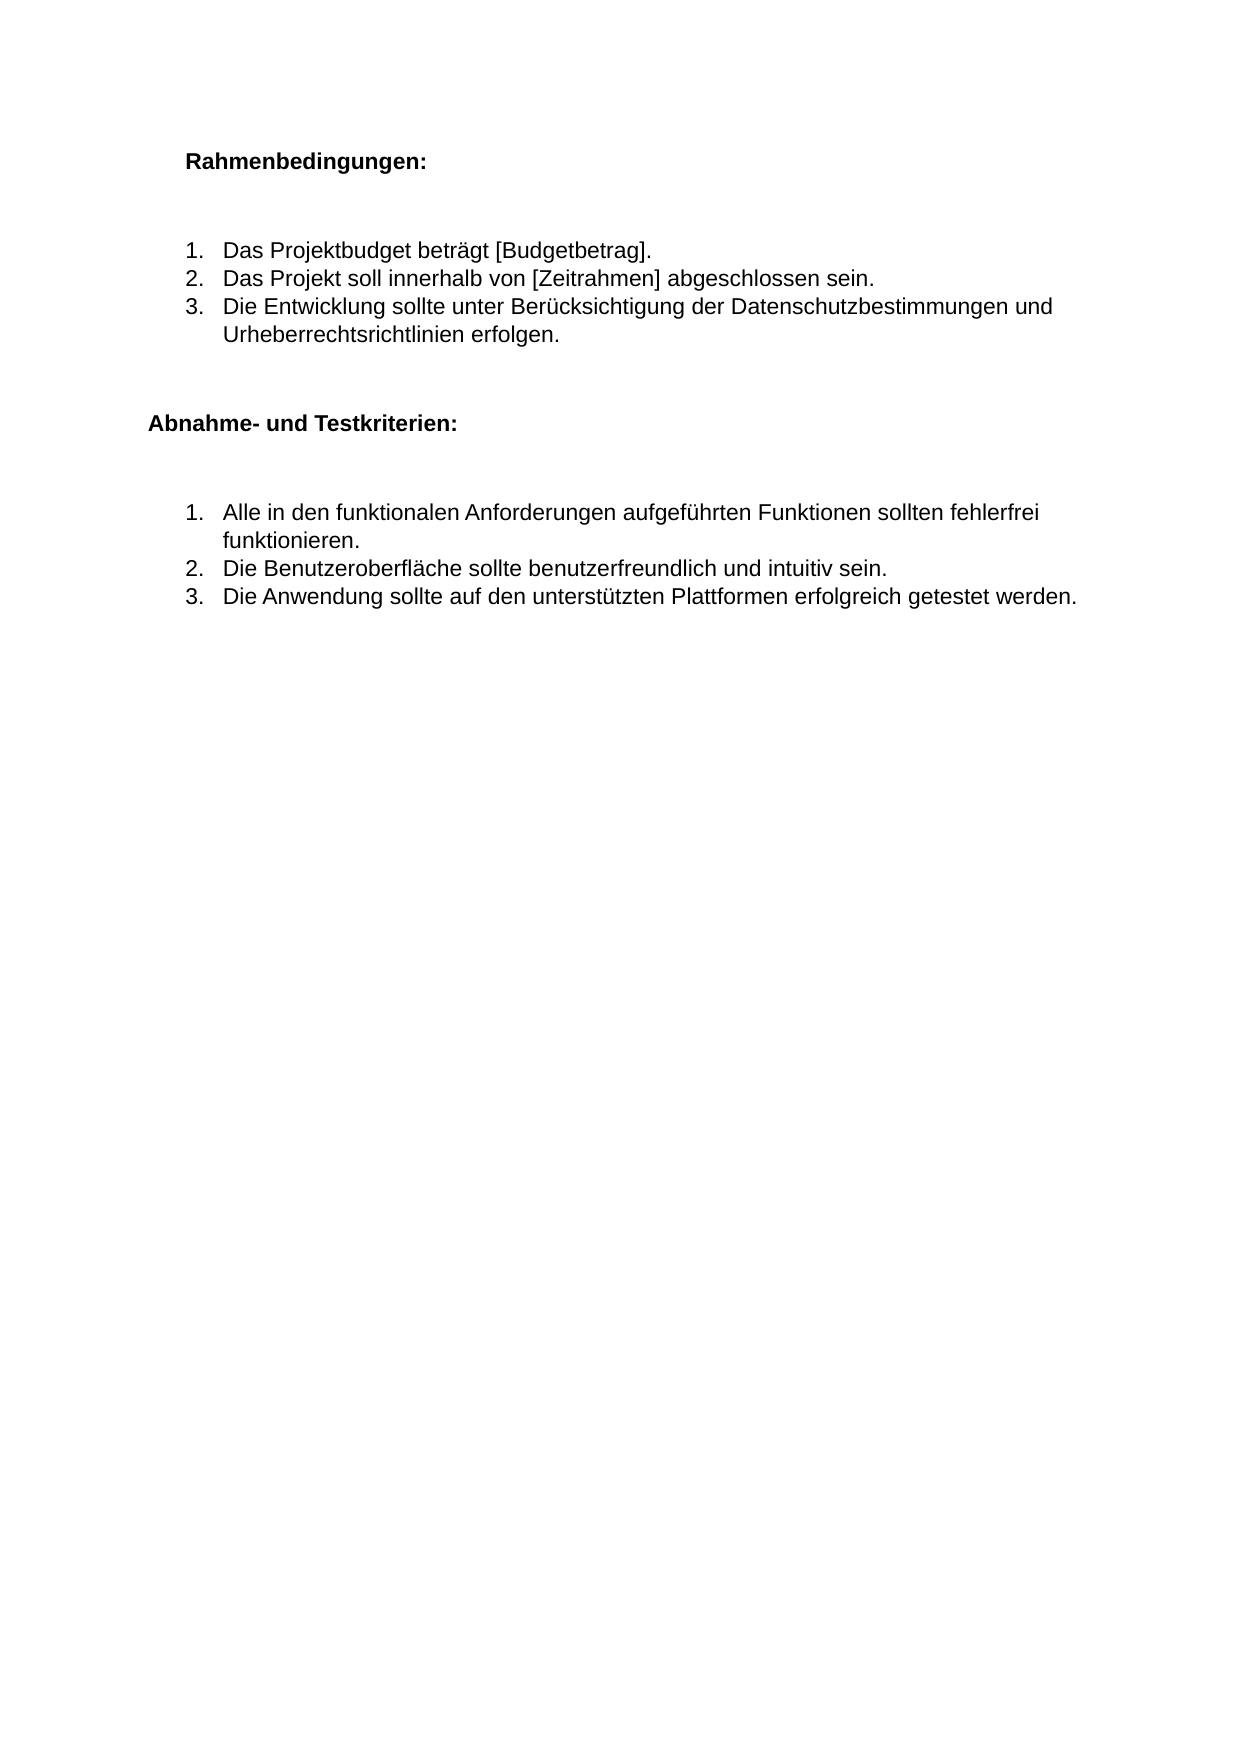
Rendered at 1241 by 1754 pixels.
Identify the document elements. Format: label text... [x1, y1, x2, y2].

list Alle in den funktionalen Anforderungen aufgeführten Funktionen sollten fehlerfrei funktionieren. [185, 499, 1093, 553]
list Die Entwicklung sollte unter Berücksichtigung der Datenschutzbestimmungen und Urheberrechtsrichtlinien erfolgen. [185, 293, 1093, 347]
list Das Projektbudget beträgt [Budgetbetrag]. [185, 237, 1093, 263]
text Abnahme- und Testkriterien: [148, 410, 1093, 436]
text Rahmenbedingungen: [185, 148, 1093, 174]
list Die Benutzeroberfläche sollte benutzerfreundlich und intuitiv sein. [185, 555, 1093, 581]
list Die Anwendung sollte auf den unterstützten Plattformen erfolgreich getestet werden. [185, 583, 1093, 609]
list Das Projekt soll innerhalb von [Zeitrahmen] abgeschlossen sein. [185, 265, 1093, 291]
